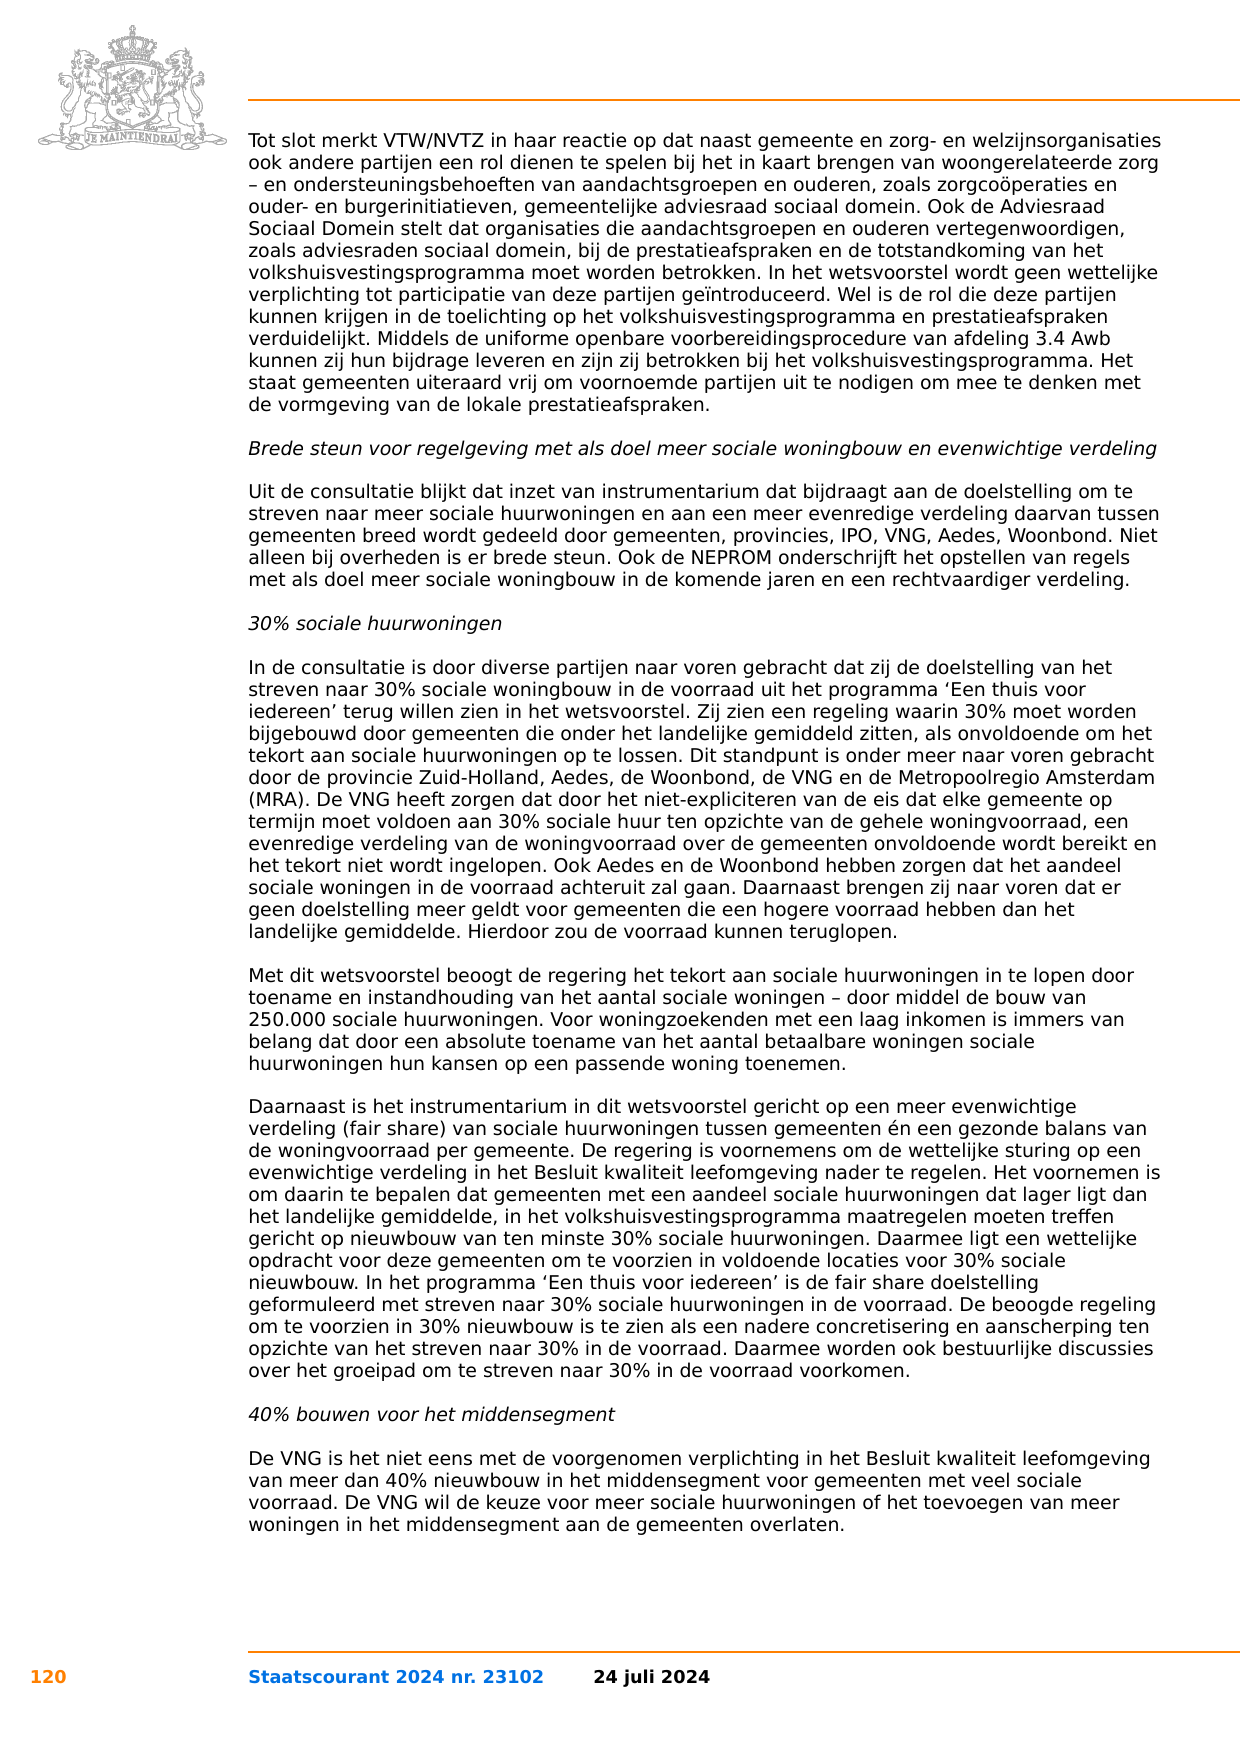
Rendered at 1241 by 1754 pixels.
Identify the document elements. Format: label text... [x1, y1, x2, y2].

text In de consultatie is door diverse partijen naar voren gebracht dat zij de doelstelling van het streven naar 30% sociale woningbouw in de voorraad uit het programma ‘Een thuis voor iedereen’ terug willen zien in het wetsvoorstel. Zij zien een regeling waarin 30% moet worden bijgebouwd door gemeenten die onder het landelijke gemiddeld zitten, als onvoldoende om het tekort aan sociale huurwoningen op te lossen. Dit standpunt is onder meer naar voren gebracht door de provincie Zuid-Holland, Aedes, de Woonbond, de VNG en de Metropoolregio Amsterdam (MRA). De VNG heeft zorgen dat door het niet-expliciteren van de eis dat elke gemeente op termijn moet voldoen aan 30% sociale huur ten opzichte van de gehele woningvoorraad, een evenredige verdeling van de woningvoorraad over de gemeenten onvoldoende wordt bereikt en het tekort niet wordt ingelopen. Ook Aedes en de Woonbond hebben zorgen dat het aandeel sociale woningen in de voorraad achteruit zal gaan. Daarnaast brengen zij naar voren dat er geen doelstelling meer geldt voor gemeenten die een hogere voorraad hebben dan het landelijke gemiddelde. Hierdoor zou de voorraad kunnen teruglopen. [248, 657, 1163, 943]
subtitle 30% sociale huurwoningen [248, 613, 1163, 635]
text Tot slot merkt VTW/NVTZ in haar reactie op dat naast gemeente en zorg- en welzijnsorganisaties ook andere partijen een rol dienen te spelen bij het in kaart brengen van woongerelateerde zorg – en ondersteuningsbehoeften van aandachtsgroepen en ouderen, zoals zorgcoöperaties en ouder- en burgerinitiatieven, gemeentelijke adviesraad sociaal domein. Ook de Adviesraad Sociaal Domein stelt dat organisaties die aandachtsgroepen en ouderen vertegenwoordigen, zoals adviesraden sociaal domein, bij de prestatieafspraken en de totstandkoming van het volkshuisvestingsprogramma moet worden betrokken. In het wetsvoorstel wordt geen wettelijke verplichting tot participatie van deze partijen geïntroduceerd. Wel is de rol die deze partijen kunnen krijgen in de toelichting op het volkshuisvestingsprogramma en prestatieafspraken verduidelijkt. Middels de uniforme openbare voorbereidingsprocedure van afdeling 3.4 Awb kunnen zij hun bijdrage leveren en zijn zij betrokken bij het volkshuisvestingsprogramma. Het staat gemeenten uiteraard vrij om voornoemde partijen uit te nodigen om mee te denken met de vormgeving van de lokale prestatieafspraken. [248, 130, 1163, 416]
subtitle 40% bouwen voor het middensegment [248, 1404, 1163, 1426]
subtitle Brede steun voor regelgeving met als doel meer sociale woningbouw en evenwichtige verdeling [248, 437, 1163, 459]
text Met dit wetsvoorstel beoogt de regering het tekort aan sociale huurwoningen in te lopen door toename en instandhouding van het aantal sociale woningen – door middel de bouw van 250.000 sociale huurwoningen. Voor woningzoekenden met een laag inkomen is immers van belang dat door een absolute toename van het aantal betaalbare woningen sociale huurwoningen hun kansen op een passende woning toenemen. [248, 964, 1163, 1074]
text Uit de consultatie blijkt dat inzet van instrumentarium dat bijdraagt aan de doelstelling om te streven naar meer sociale huurwoningen en aan een meer evenredige verdeling daarvan tussen gemeenten breed wordt gedeeld door gemeenten, provincies, IPO, VNG, Aedes, Woonbond. Niet alleen bij overheden is er brede steun. Ook de NEPROM onderschrijft het opstellen van regels met als doel meer sociale woningbouw in de komende jaren en een rechtvaardiger verdeling. [248, 481, 1163, 591]
text Daarnaast is het instrumentarium in dit wetsvoorstel gericht op een meer evenwichtige verdeling (fair share) van sociale huurwoningen tussen gemeenten én een gezonde balans van de woningvoorraad per gemeente. De regering is voornemens om de wettelijke sturing op een evenwichtige verdeling in het Besluit kwaliteit leefomgeving nader te regelen. Het voornemen is om daarin te bepalen dat gemeenten met een aandeel sociale huurwoningen dat lager ligt dan het landelijke gemiddelde, in het volkshuisvestingsprogramma maatregelen moeten treffen gericht op nieuwbouw van ten minste 30% sociale huurwoningen. Daarmee ligt een wettelijke opdracht voor deze gemeenten om te voorzien in voldoende locaties voor 30% sociale nieuwbouw. In het programma ‘Een thuis voor iedereen’ is de fair share doelstelling geformuleerd met streven naar 30% sociale huurwoningen in de voorraad. De beoogde regeling om te voorzien in 30% nieuwbouw is te zien als een nadere concretisering en aanscherping ten opzichte van het streven naar 30% in de voorraad. Daarmee worden ook bestuurlijke discussies over het groeipad om te streven naar 30% in de voorraad voorkomen. [248, 1096, 1163, 1382]
picture [38, 25, 227, 150]
text De VNG is het niet eens met de voorgenomen verplichting in het Besluit kwaliteit leefomgeving van meer dan 40% nieuwbouw in het middensegment voor gemeenten met veel sociale voorraad. De VNG wil de keuze voor meer sociale huurwoningen of het toevoegen van meer woningen in het middensegment aan de gemeenten overlaten. [248, 1448, 1163, 1536]
